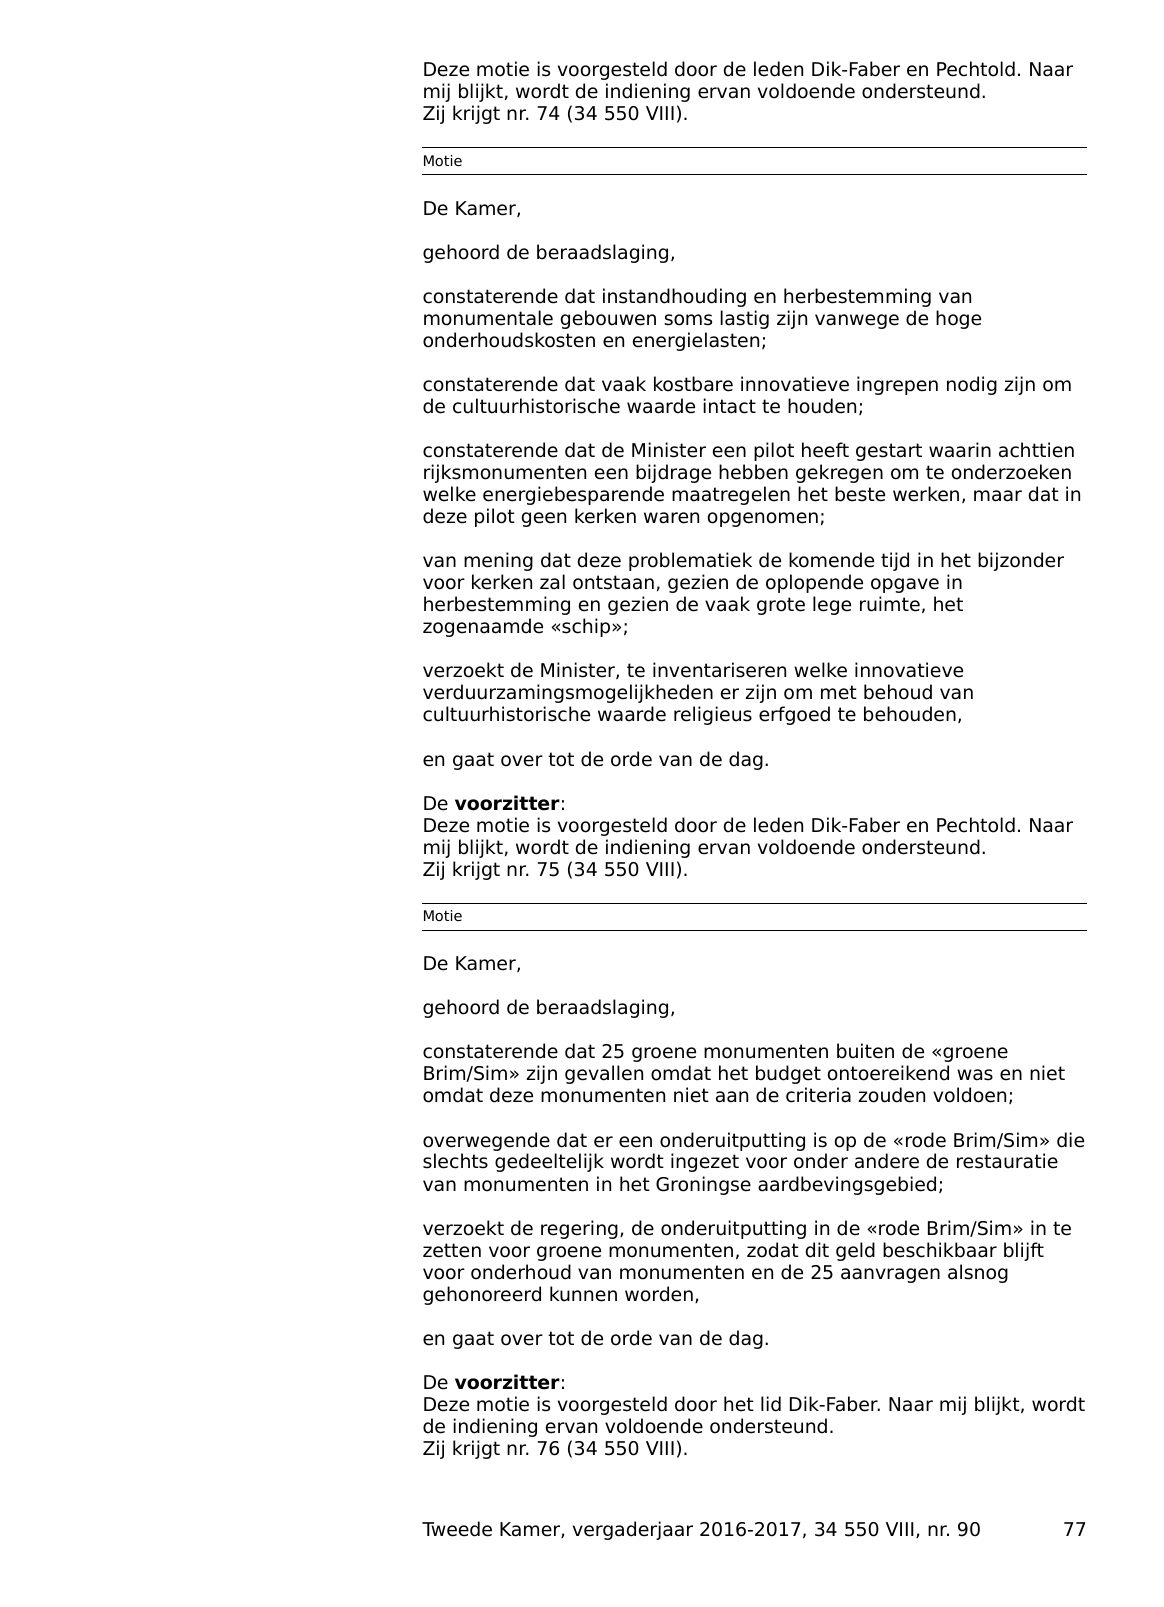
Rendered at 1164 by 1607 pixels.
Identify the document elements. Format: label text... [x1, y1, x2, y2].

text constaterende dat vaak kostbare innovatieve ingrepen nodig zijn om de cultuurhistorische waarde intact te houden; [422, 374, 1087, 418]
text De voorzitter: [422, 793, 1087, 814]
text en gaat over tot de orde van de dag. [422, 1328, 1087, 1350]
text De voorzitter: [422, 1372, 1087, 1394]
table_header Motie [422, 904, 1087, 930]
text Zij krijgt nr. 74 (34 550 VIII). [422, 103, 1087, 125]
text Deze motie is voorgesteld door het lid Dik-Faber. Naar mij blijkt, wordt de indiening ervan voldoende ondersteund. [422, 1394, 1087, 1438]
text Zij krijgt nr. 76 (34 550 VIII). [422, 1438, 1087, 1460]
text verzoekt de Minister, te inventariseren welke innovatieve verduurzamingsmogelijkheden er zijn om met behoud van cultuurhistorische waarde religieus erfgoed te behouden, [422, 660, 1087, 726]
text overwegende dat er een onderuitputting is op de «rode Brim/Sim» die slechts gedeeltelijk wordt ingezet voor onder andere de restauratie van monumenten in het Groningse aardbevingsgebied; [422, 1129, 1087, 1195]
text constaterende dat instandhouding en herbestemming van monumentale gebouwen soms lastig zijn vanwege de hoge onderhoudskosten en energielasten; [422, 286, 1087, 352]
text De Kamer, [422, 953, 1087, 975]
text constaterende dat 25 groene monumenten buiten de «groene Brim/Sim» zijn gevallen omdat het budget ontoereikend was en niet omdat deze monumenten niet aan de criteria zouden voldoen; [422, 1041, 1087, 1107]
text gehoord de beraadslaging, [422, 997, 1087, 1019]
text gehoord de beraadslaging, [422, 242, 1087, 264]
table_header Motie [422, 148, 1087, 174]
text Zij krijgt nr. 75 (34 550 VIII). [422, 858, 1087, 881]
text De Kamer, [422, 197, 1087, 219]
text van mening dat deze problematiek de komende tijd in het bijzonder voor kerken zal ontstaan, gezien de oplopende opgave in herbestemming en gezien de vaak grote lege ruimte, het zogenaamde «schip»; [422, 550, 1087, 638]
text constaterende dat de Minister een pilot heeft gestart waarin achttien rijksmonumenten een bijdrage hebben gekregen om te onderzoeken welke energiebesparende maatregelen het beste werken, maar dat in deze pilot geen kerken waren opgenomen; [422, 440, 1087, 528]
text verzoekt de regering, de onderuitputting in de «rode Brim/Sim» in te zetten voor groene monumenten, zodat dit geld beschikbaar blijft voor onderhoud van monumenten en de 25 aanvragen alsnog gehonoreerd kunnen worden, [422, 1218, 1087, 1306]
text en gaat over tot de orde van de dag. [422, 748, 1087, 770]
text Deze motie is voorgesteld door de leden Dik-Faber en Pechtold. Naar mij blijkt, wordt de indiening ervan voldoende ondersteund. [422, 59, 1087, 103]
text Deze motie is voorgesteld door de leden Dik-Faber en Pechtold. Naar mij blijkt, wordt de indiening ervan voldoende ondersteund. [422, 814, 1087, 858]
